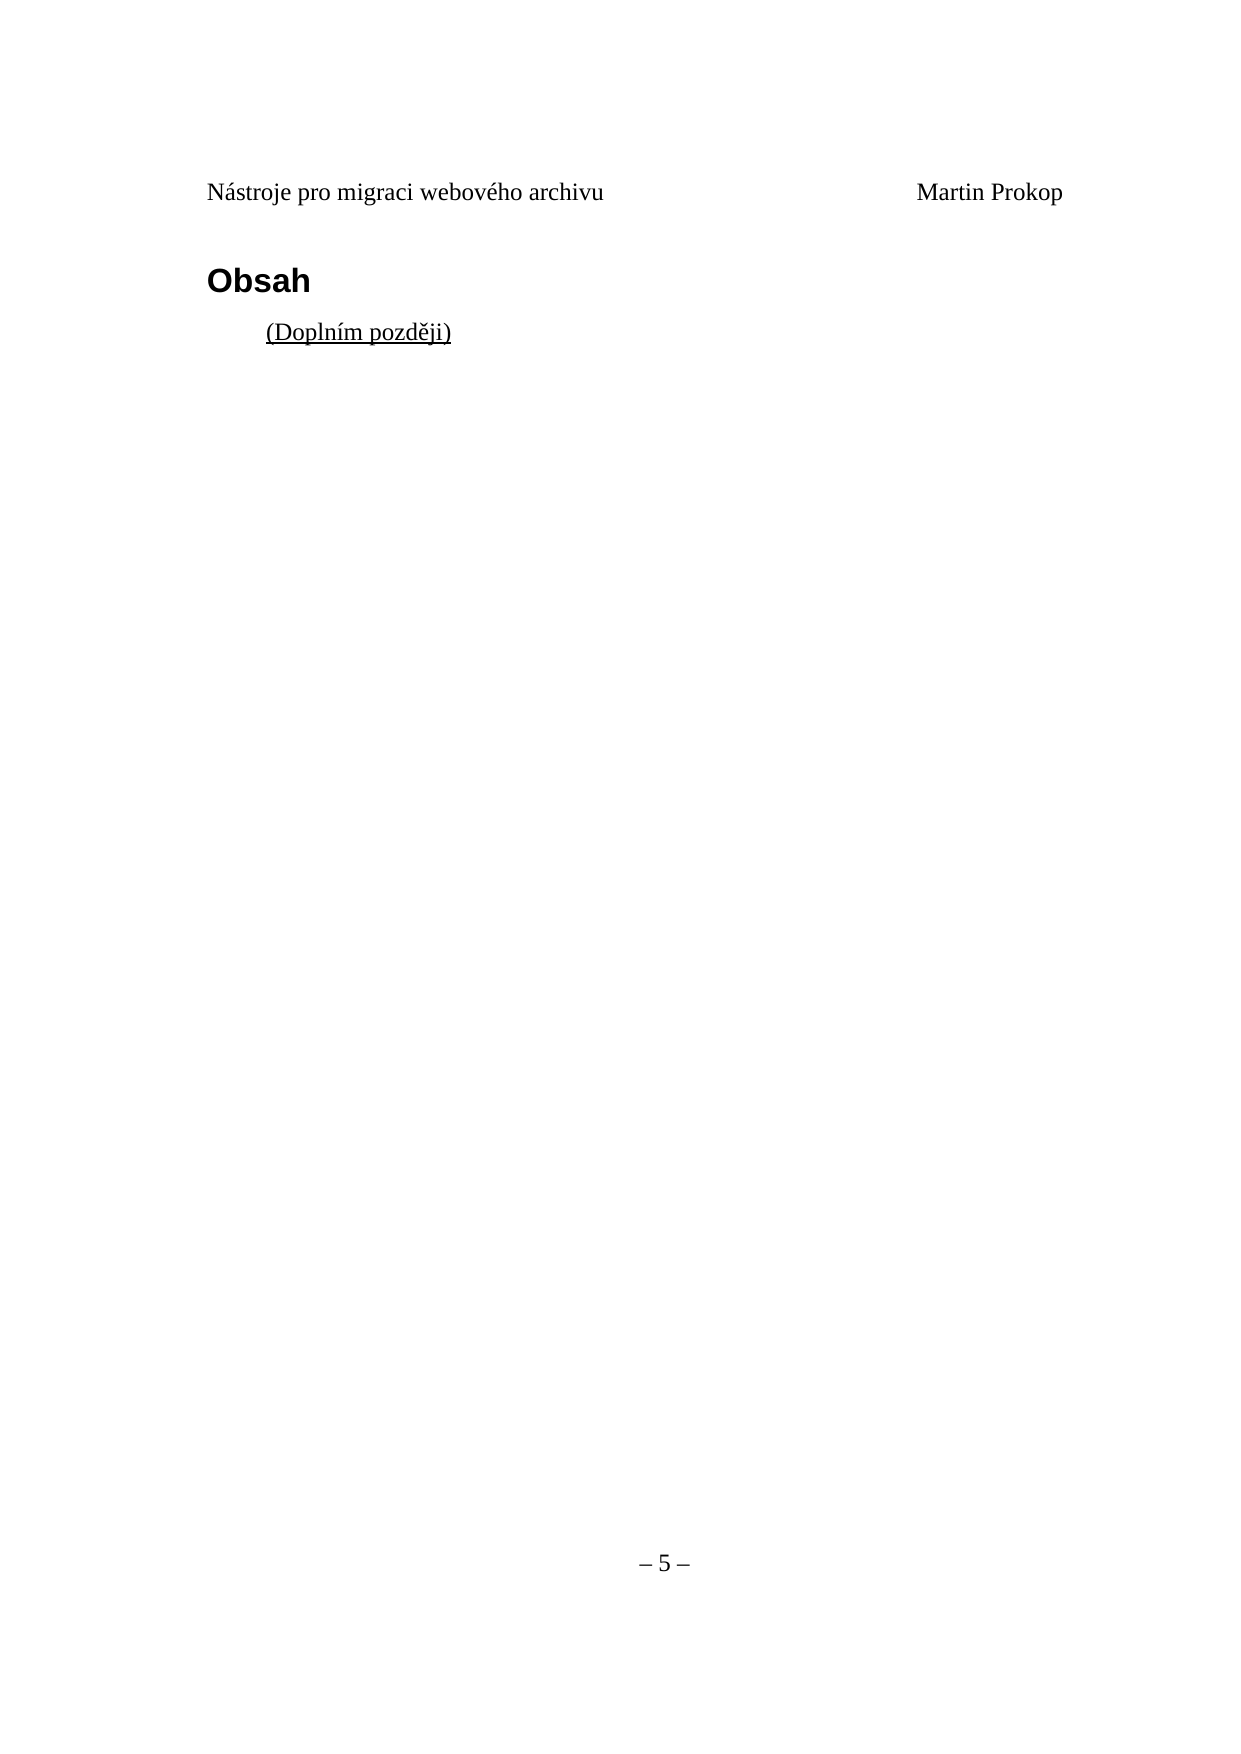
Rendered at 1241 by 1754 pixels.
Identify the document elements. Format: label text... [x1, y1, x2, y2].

subtitle Obsah [207, 260, 1063, 299]
text (Doplním později) [207, 317, 1063, 346]
